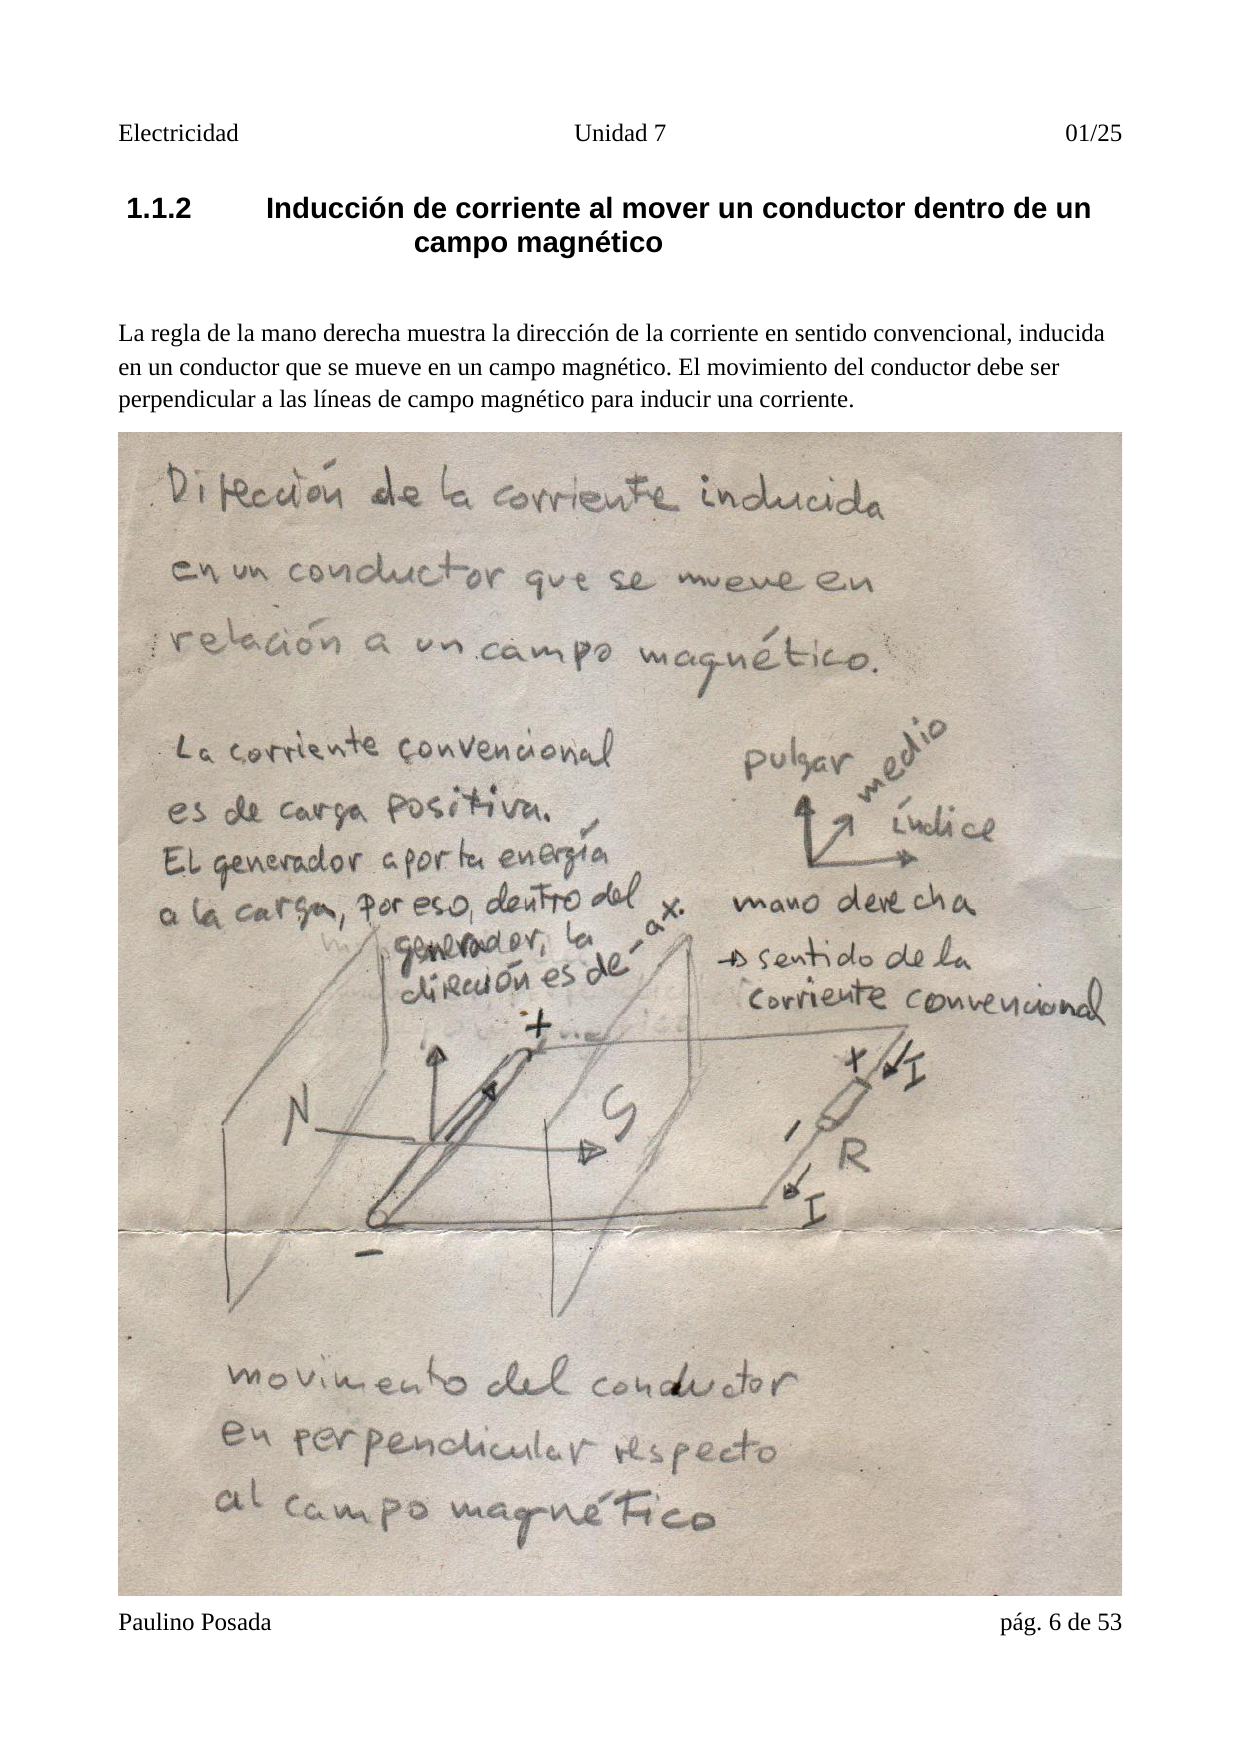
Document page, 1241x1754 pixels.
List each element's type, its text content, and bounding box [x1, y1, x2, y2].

subtitle Inducción de corriente al mover un conductor dentro de un campo magnético [118, 191, 1122, 258]
picture [118, 432, 1123, 1596]
text La regla de la mano derecha muestra la dirección de la corriente en sentido convencional, inducida en un conductor que se mueve en un campo magnético. El movimiento del conductor debe ser perpendicular a las líneas de campo magnético para inducir una corriente. [118, 318, 1122, 413]
